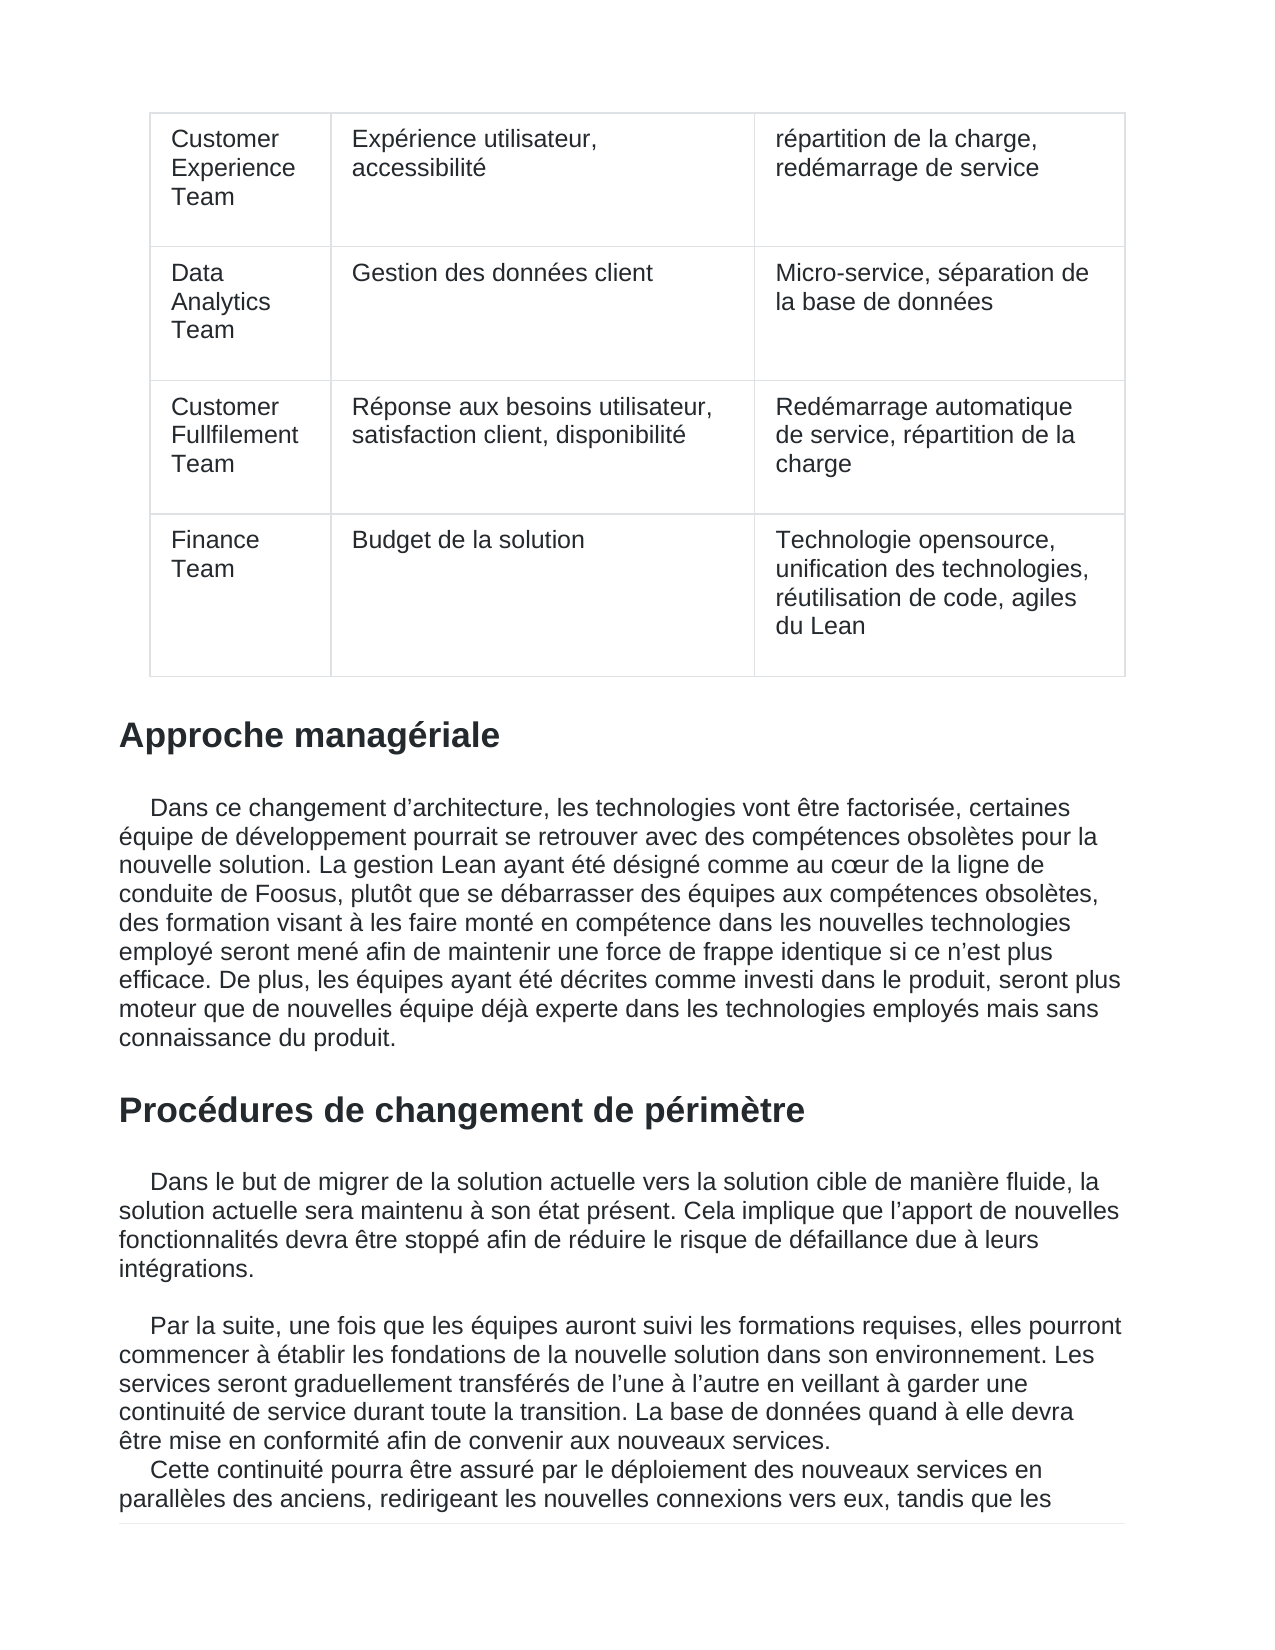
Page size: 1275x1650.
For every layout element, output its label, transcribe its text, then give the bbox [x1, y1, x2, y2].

subtitle Approche managériale [119, 714, 1125, 755]
table_cell Customer Fullfilement Team [151, 381, 330, 513]
table_cell Gestion des données client [332, 247, 754, 379]
table_cell Data Analytics Team [151, 247, 330, 379]
table_cell répartition de la charge, redémarrage de service [755, 114, 1124, 246]
table_cell Customer Experience Team [151, 114, 330, 246]
table_cell Budget de la solution [332, 515, 754, 676]
table_cell Technologie opensource, unification des technologies, réutilisation de code, agiles du Lean [755, 515, 1124, 676]
text Dans ce changement d’architecture, les technologies vont être factorisée, certaines équipe de développement pourrait se retrouver avec des compétences obsolètes pour la nouvelle solution. La gestion Lean ayant été désigné comme au cœur de la ligne de conduite de Foosus, plutôt que se débarrasser des équipes aux compétences obsolètes, des formation visant à les faire monté en compétence dans les nouvelles technologies employé seront mené afin de maintenir une force de frappe identique si ce n’est plus efficace. De plus, les équipes ayant été décrites comme investi dans le produit, seront plus moteur que de nouvelles équipe déjà experte dans les technologies employés mais sans connaissance du produit. [119, 793, 1125, 1052]
table_cell Finance Team [151, 515, 330, 676]
subtitle Procédures de changement de périmètre [119, 1089, 1125, 1130]
table_cell Redémarrage automatique de service, répartition de la charge [755, 381, 1124, 513]
table_cell Expérience utilisateur, accessibilité [332, 114, 754, 246]
text Dans le but de migrer de la solution actuelle vers la solution cible de manière fluide, la solution actuelle sera maintenu à son état présent. Cela implique que l’apport de nouvelles fonctionnalités devra être stoppé afin de réduire le risque de défaillance due à leurs intégrations. Par la suite, une fois que les équipes auront suivi les formations requises, elles pourront commencer à établir les fondations de la nouvelle solution dans son environnement. Les services seront graduellement transférés de l’une à l’autre en veillant à garder une continuité de service durant toute la transition. La base de données quand à elle devra être mise en conformité afin de convenir aux nouveaux services. Cette continuité pourra être assuré par le déploiement des nouveaux services en parallèles des anciens, redirigeant les nouvelles connexions vers eux, tandis que les [119, 1167, 1125, 1523]
table_cell Réponse aux besoins utilisateur, satisfaction client, disponibilité [332, 381, 754, 513]
table_cell Micro-service, séparation de la base de données [755, 247, 1124, 379]
